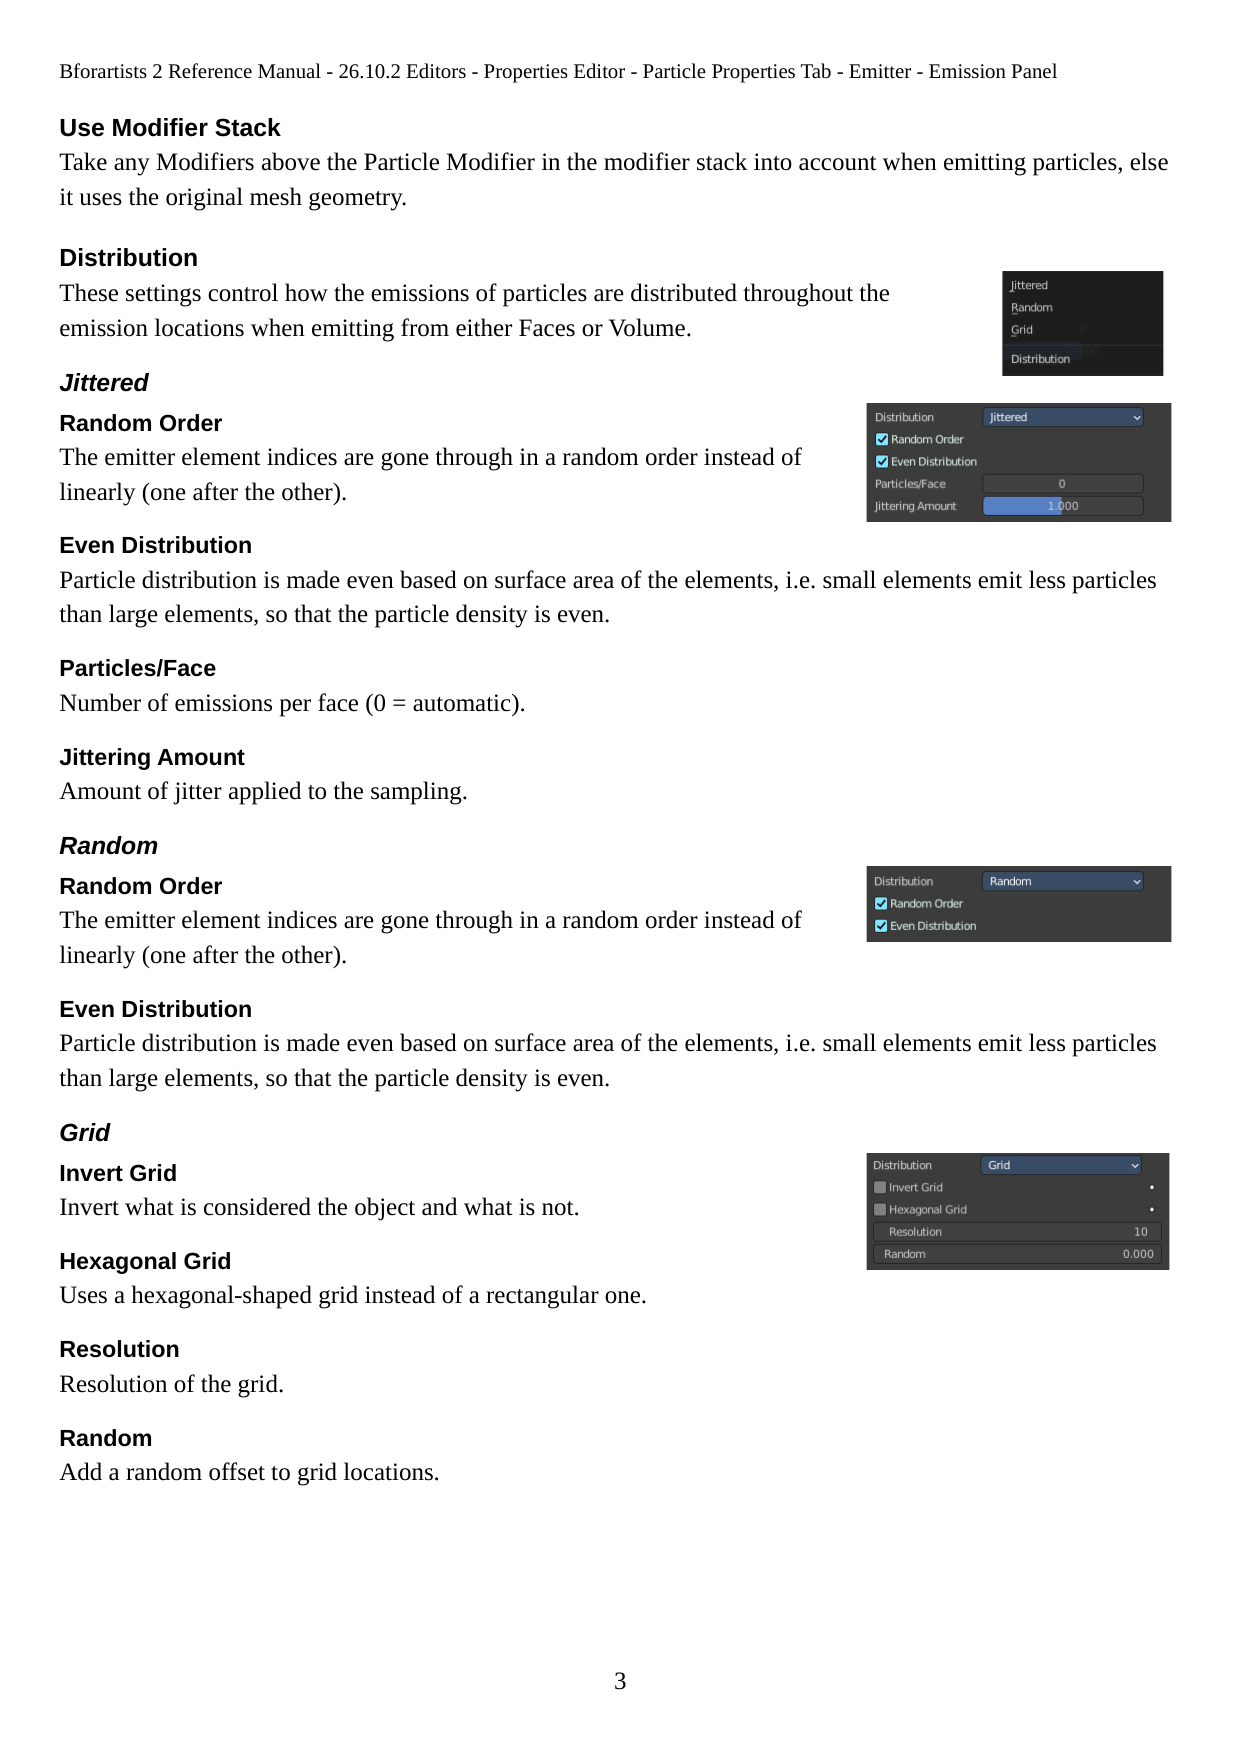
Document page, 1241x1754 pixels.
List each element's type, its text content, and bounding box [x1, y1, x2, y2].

subtitle Jittered [59, 368, 1181, 397]
subtitle Even Distribution [59, 532, 1181, 559]
subtitle Random [59, 831, 1181, 860]
picture [866, 403, 1172, 522]
text Particle distribution is made even based on surface area of the elements, i.e. small elements emit less particles than large elements, so that the particle density is even. [59, 565, 1181, 628]
subtitle Use Modifier Stack [59, 113, 1181, 141]
subtitle Jittering Amount [59, 743, 1181, 770]
text Invert what is considered the object and what is not. [59, 1192, 866, 1221]
subtitle Distribution [59, 243, 1181, 272]
subtitle [1172, 409, 1181, 436]
text These settings control how the emissions of particles are distributed throughout the emission locations when emitting from either Faces or Volume. [59, 278, 1002, 341]
subtitle [1172, 872, 1181, 899]
text Resolution of the grid. [59, 1369, 1181, 1397]
text Add a random offset to grid locations. [59, 1457, 1181, 1486]
text The emitter element indices are gone through in a random order instead of linearly (one after the other). [59, 442, 866, 505]
subtitle Random Order [59, 872, 866, 899]
subtitle Random [59, 1424, 1181, 1451]
subtitle Invert Grid [59, 1159, 866, 1186]
picture [866, 866, 1172, 942]
subtitle Grid [59, 1118, 1181, 1147]
picture [866, 1153, 1170, 1270]
subtitle Hexagonal Grid [59, 1247, 1181, 1274]
text Number of emissions per face (0 = automatic). [59, 688, 1181, 716]
text Take any Modifiers above the Particle Modifier in the modifier stack into account when emitting particles, else it uses the original mesh geometry. [59, 147, 1181, 211]
subtitle Resolution [59, 1336, 1181, 1362]
subtitle Particles/Face [59, 655, 1181, 681]
picture [1002, 271, 1164, 376]
subtitle Random Order [59, 409, 866, 436]
text The emitter element indices are gone through in a random order instead of linearly (one after the other). [59, 905, 1181, 969]
subtitle [1170, 1159, 1181, 1186]
text Amount of jitter applied to the sampling. [59, 776, 1181, 805]
subtitle Even Distribution [59, 995, 1181, 1022]
text Uses a hexagonal-shaped grid instead of a rectangular one. [59, 1280, 1181, 1309]
text Particle distribution is made even based on surface area of the elements, i.e. small elements emit less particles than large elements, so that the particle density is even. [59, 1028, 1181, 1091]
